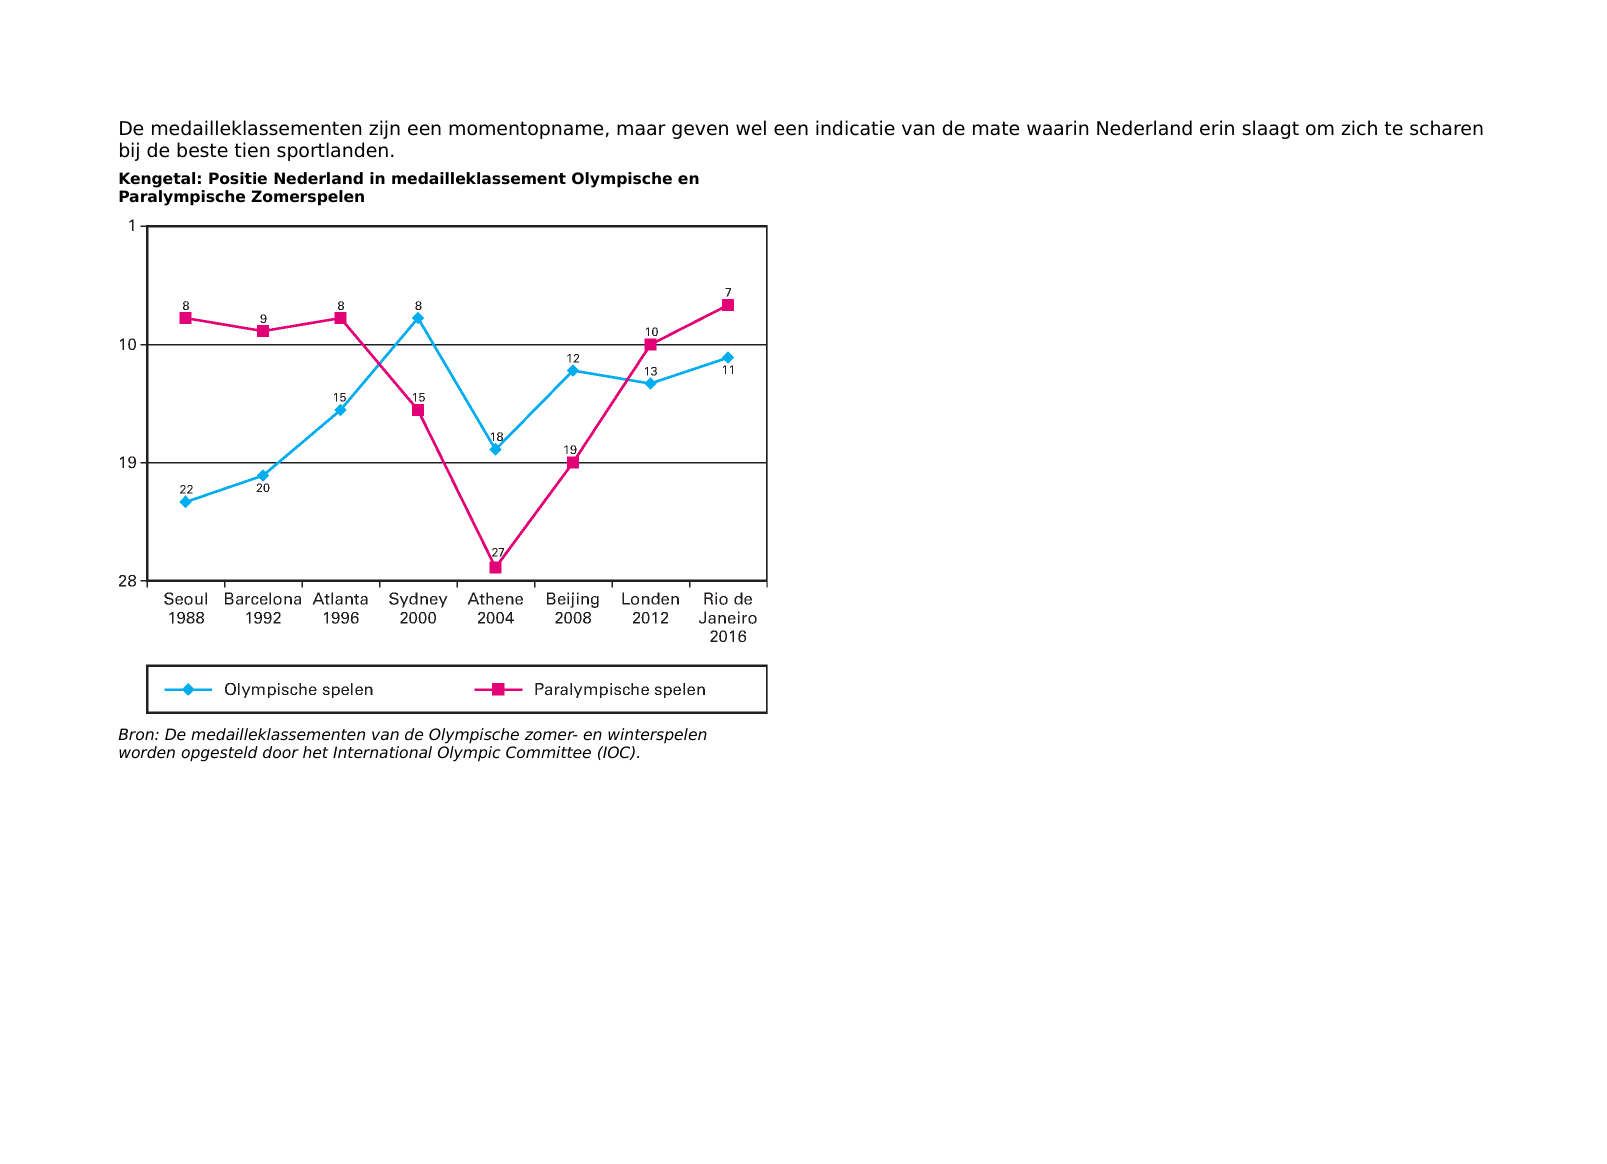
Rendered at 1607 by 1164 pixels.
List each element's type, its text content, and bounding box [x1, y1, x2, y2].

text Bron: De medailleklassementen van de Olympische zomer- en winterspelen worden opgesteld door het International Olympic Committee (IOC). [118, 726, 768, 762]
text Kengetal: Positie Nederland in medailleklassement Olympische en Paralympische Zomerspelen [118, 170, 768, 206]
picture [118, 218, 768, 714]
text De medailleklassementen zijn een momentopname, maar geven wel een indicatie van de mate waarin Nederland erin slaagt om zich te scharen bij de beste tien sportlanden. [118, 118, 1488, 162]
